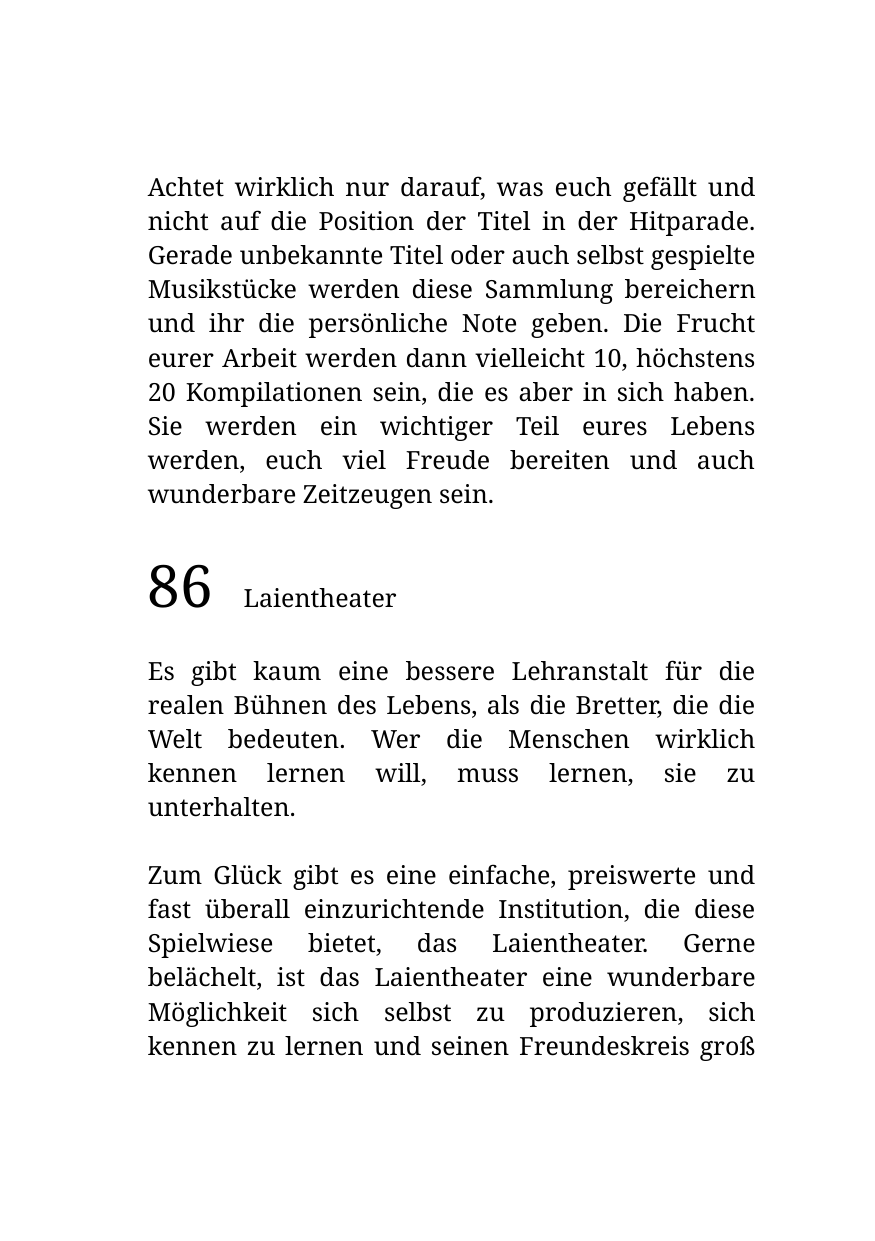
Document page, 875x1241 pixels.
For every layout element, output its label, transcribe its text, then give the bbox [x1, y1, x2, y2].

text Achtet wirklich nur darauf, was euch gefällt und nicht auf die Position der Titel in der Hitparade. Gerade unbekannte Titel oder auch selbst gespielte Musik­stücke werden diese Samm­lung bereichern und ihr die persönliche Note geben. Die Frucht eurer Arbeit werden dann vielleicht 10, höchstens 20 Kompilationen sein, die es aber in sich haben. Sie werden ein wichtiger Teil eures Lebens werden, euch viel Freude bereiten und auch wunderbare Zeitzeugen sein. [148, 170, 756, 511]
subtitle 86 Laientheater [148, 544, 756, 624]
text Zum Glück gibt es eine einfache, preiswerte und fast überall einzurichtende Institution, die diese Spielwiese bietet, das Laientheater. Gerne belächelt, ist das Laientheater eine wunderbare Möglichkeit sich selbst zu produzieren, sich kennen zu lernen und seinen Freundeskreis groß [148, 858, 756, 1062]
text Es gibt kaum eine bessere Lehranstalt für die realen Bühnen des Lebens, als die Bretter, die die Welt bedeuten. Wer die Menschen wirklich kennen lernen will, muss lernen, sie zu unterhalten. [148, 653, 756, 824]
